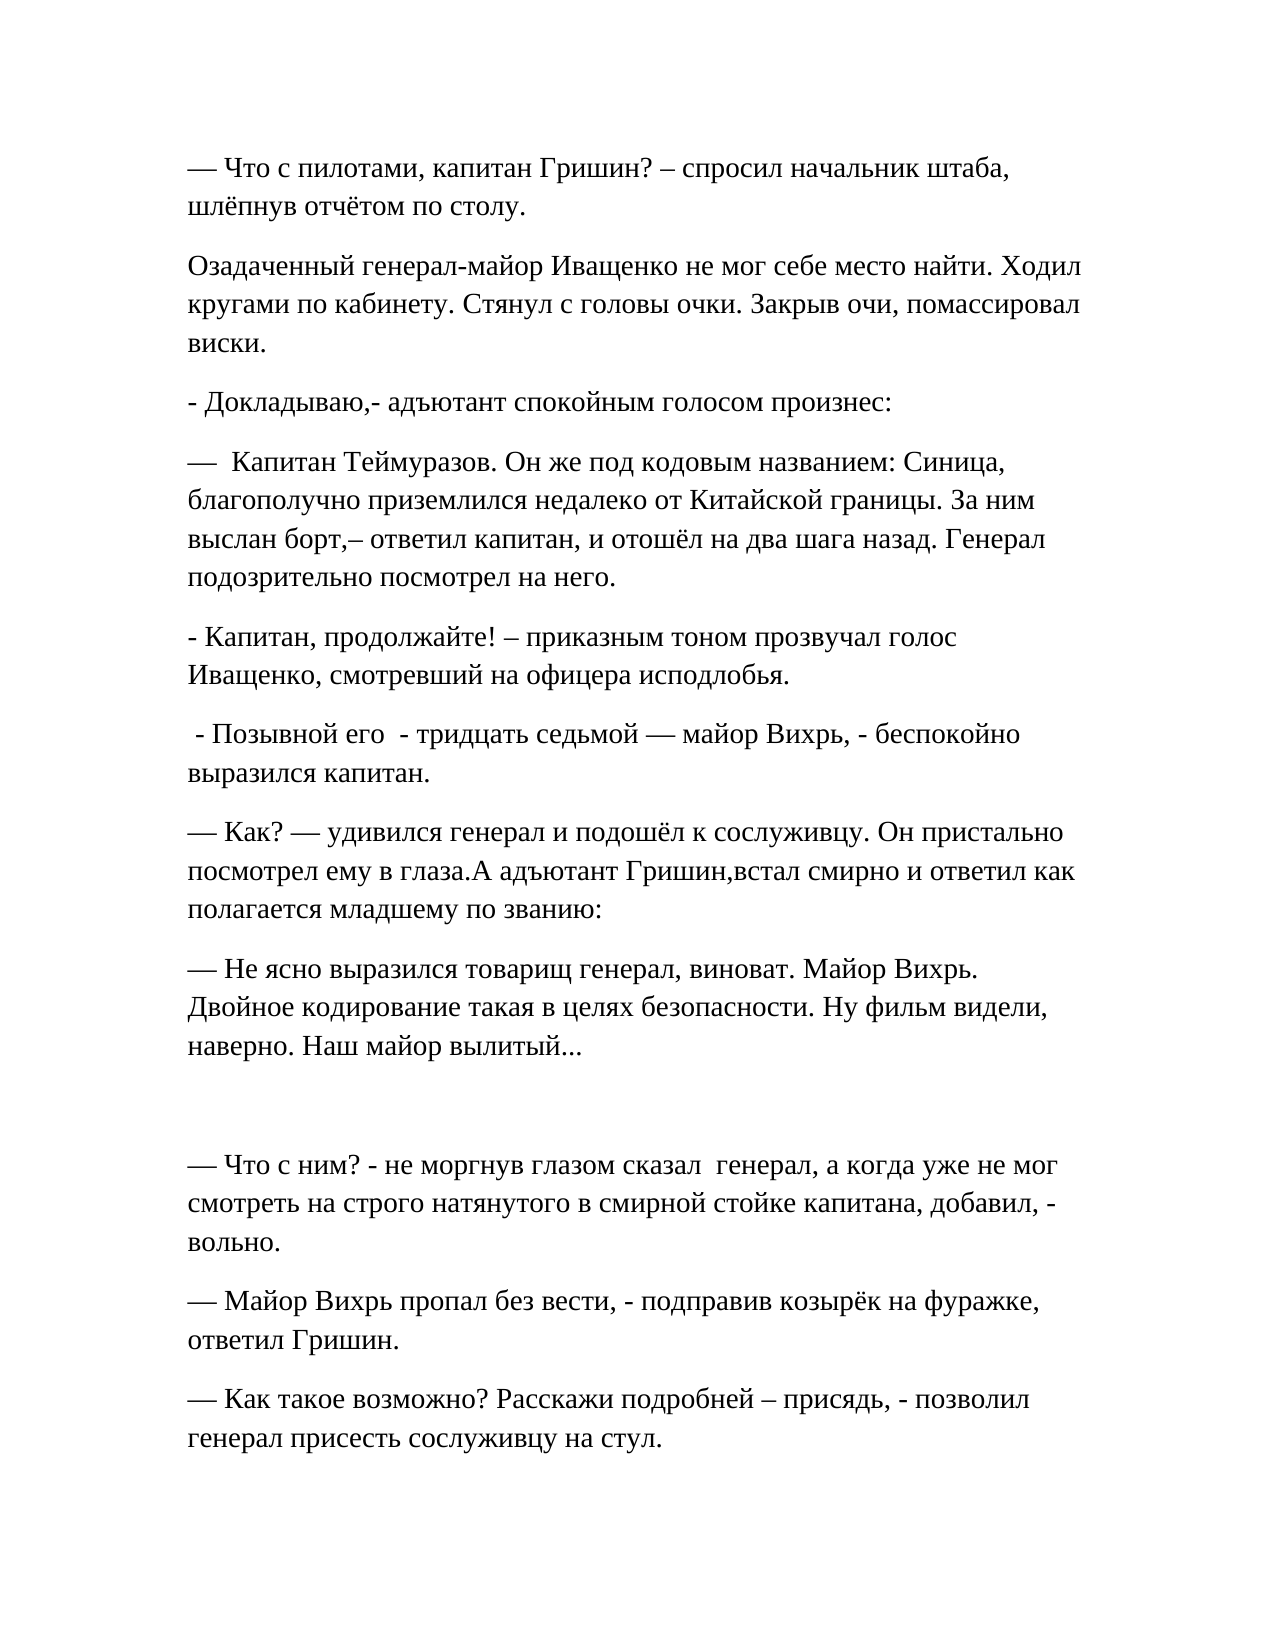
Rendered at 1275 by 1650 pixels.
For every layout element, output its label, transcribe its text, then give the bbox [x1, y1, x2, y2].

text — Майор Вихрь пропал без вести, - подправив козырёк на фуражке, ответил Гришин. [187, 1283, 1087, 1355]
text — Что с ним? - не моргнув глазом сказал генерал, а когда уже не мог смотреть на строго натянутого в смирной стойке капитана, добавил, - вольно. [187, 1147, 1087, 1257]
text — Капитан Теймуразов. Он же под кодовым названием: Синица, благополучно приземлился недалеко от Китайской границы. За ним выслан борт,– ответил капитан, и отошёл на два шага назад. Генерал подозрительно посмотрел на него. [187, 444, 1087, 593]
text — Не ясно выразился товарищ генерал, виноват. Майор Вихрь. Двойное кодирование такая в целях безопасности. Ну фильм видели, наверно. Наш майор вылитый... [187, 951, 1087, 1062]
text - Капитан, продолжайте! – приказным тоном прозвучал голос Иващенко, смотревший на офицера исподлобья. [187, 619, 1087, 691]
text — Как такое возможно? Расскажи подробней – присядь, - позволил генерал присесть сослуживцу на стул. [187, 1381, 1087, 1453]
text - Докладываю,- адъютант спокойным голосом произнес: [187, 384, 1087, 418]
text — Что с пилотами, капитан Гришин? – спросил начальник штаба, шлёпнув отчётом по столу. [187, 150, 1087, 222]
text — Как? — удивился генерал и подошёл к сослуживцу. Он пристально посмотрел ему в глаза.А адъютант Гришин,встал смирно и ответил как полагается младшему по званию: [187, 814, 1087, 925]
text Озадаченный генерал-майор Иващенко не мог себе место найти. Ходил кругами по кабинету. Стянул с головы очки. Закрыв очи, помассировал виски. [187, 248, 1087, 358]
text - Позывной его - тридцать седьмой — майор Вихрь, - беспокойно выразился капитан. [187, 717, 1087, 789]
